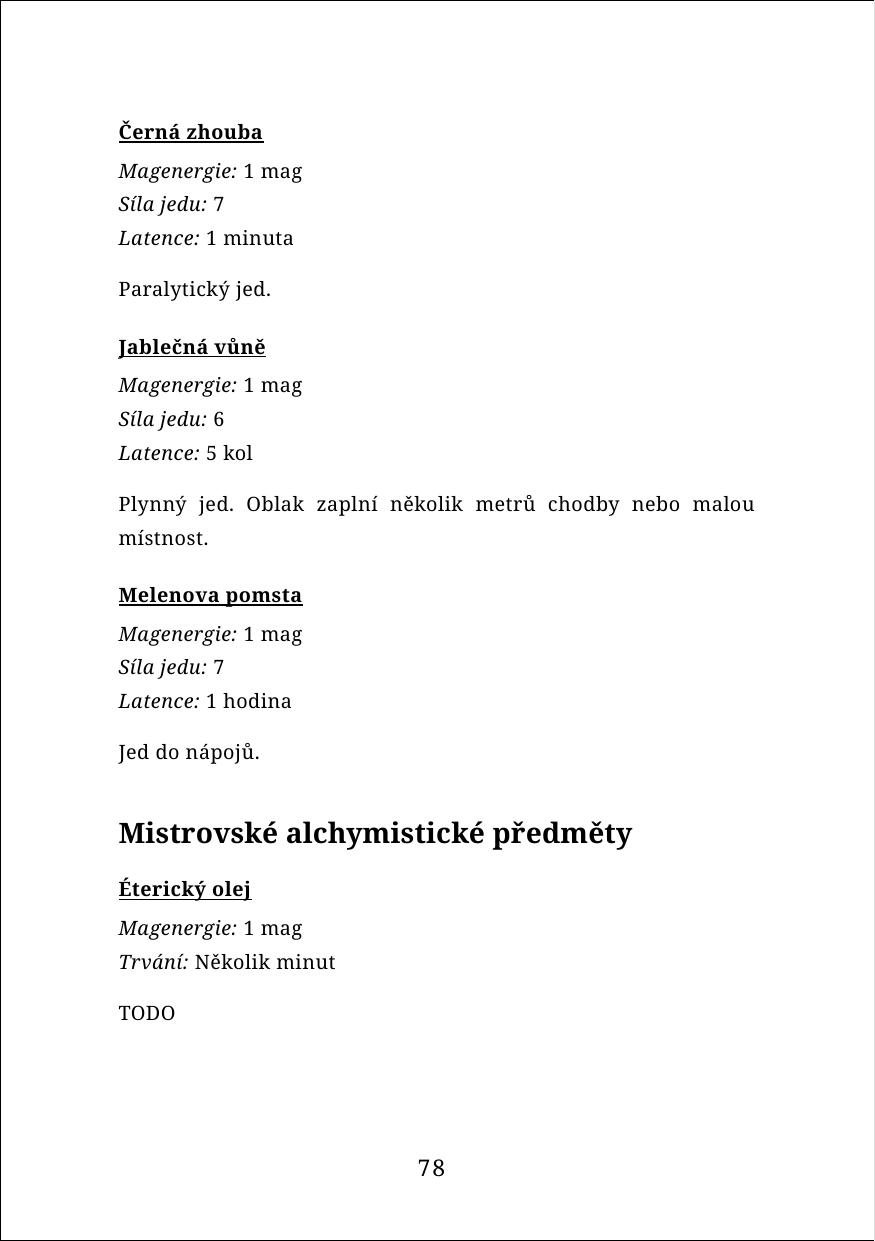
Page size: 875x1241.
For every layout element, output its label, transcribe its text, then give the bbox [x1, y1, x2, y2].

text Plynný jed. Oblak zaplní několik metrů chodby nebo malou místnost. [118, 490, 756, 551]
text TODO [118, 999, 756, 1026]
text Jed do nápojů. [118, 739, 756, 766]
text Paralytický jed. [118, 276, 756, 303]
subtitle Melenova pomsta [118, 581, 756, 608]
subtitle Černá zhouba [118, 118, 756, 145]
text Magenergie: 1 mag Síla jedu: 7 Latence: 1 hodina [118, 620, 756, 714]
subtitle Jablečná vůně [118, 333, 756, 360]
text Magenergie: 1 mag Síla jedu: 6 Latence: 5 kol [118, 372, 756, 466]
subtitle Éterický olej [118, 876, 756, 903]
text Magenergie: 1 mag Síla jedu: 7 Latence: 1 minuta [118, 157, 756, 251]
subtitle Mistrovské alchymistické předměty [118, 814, 756, 852]
text Magenergie: 1 mag Trvání: Několik minut [118, 914, 756, 975]
